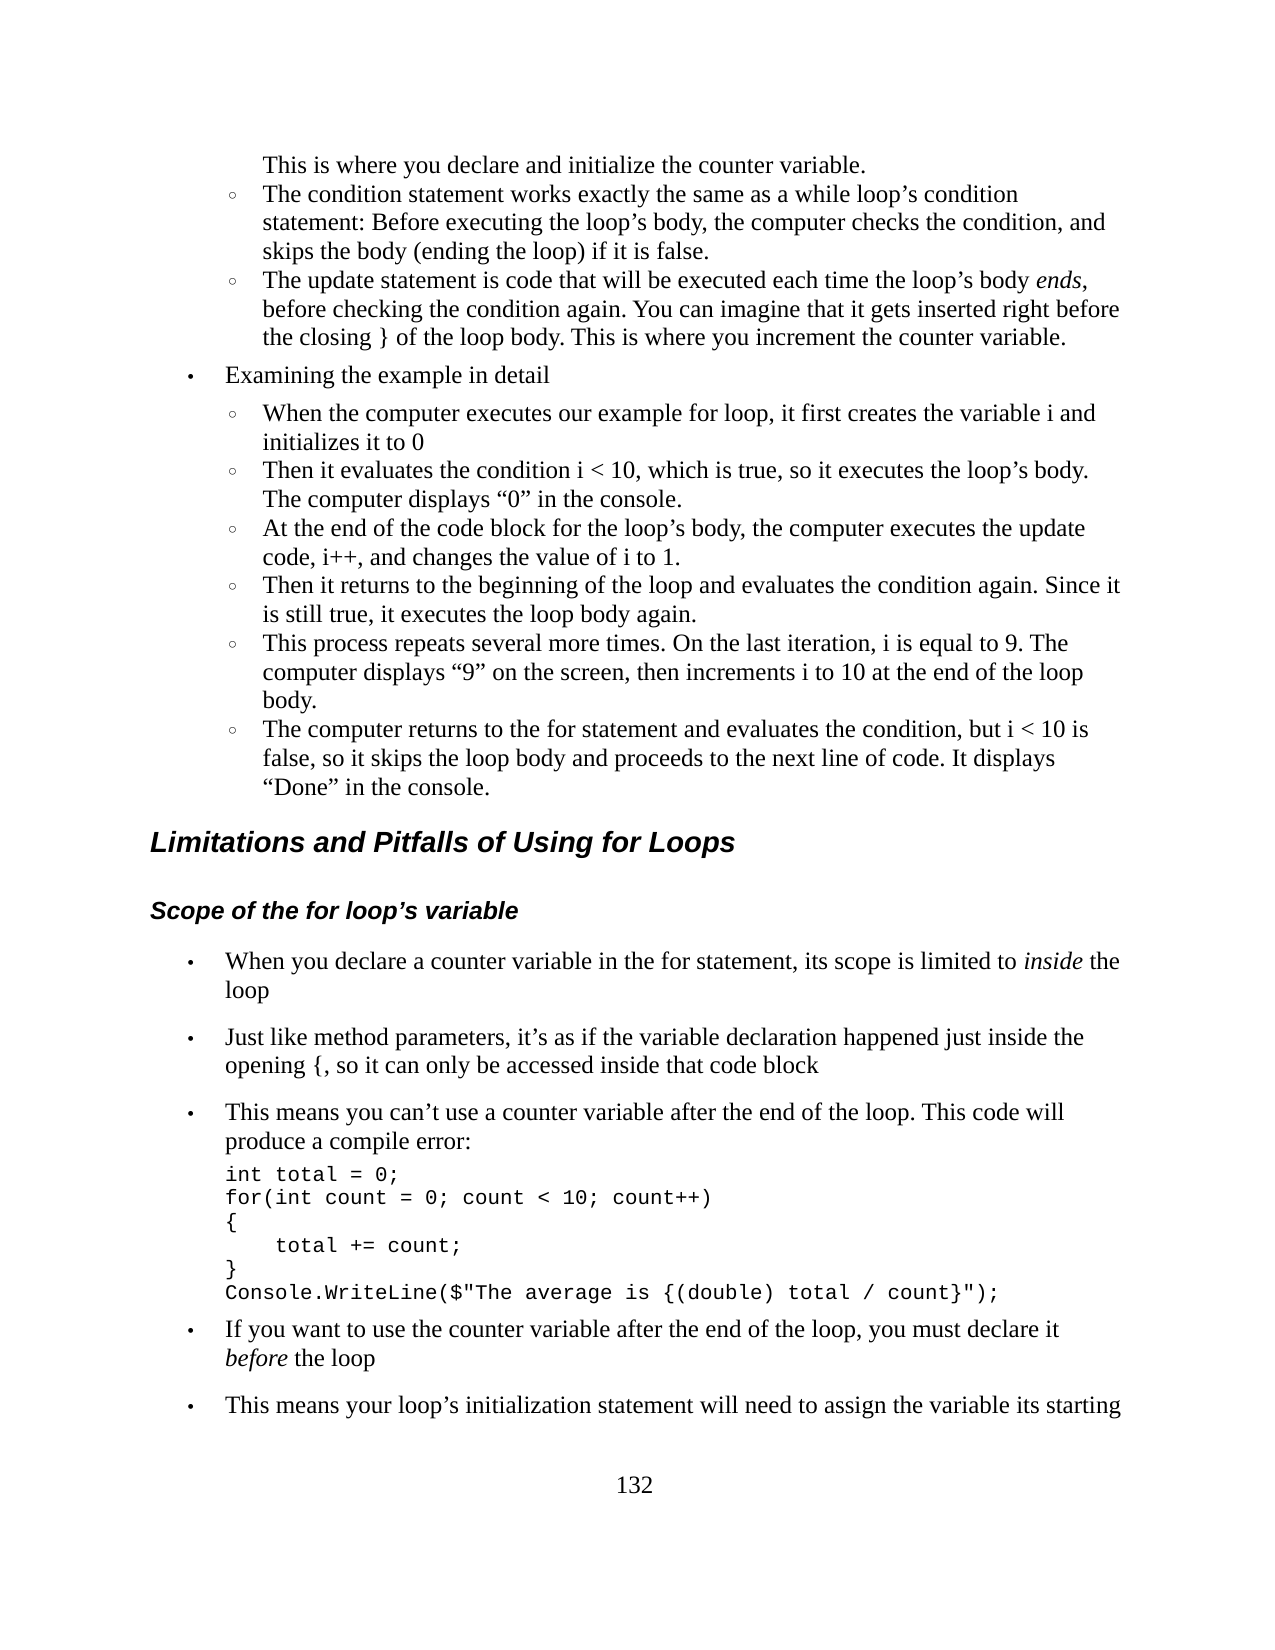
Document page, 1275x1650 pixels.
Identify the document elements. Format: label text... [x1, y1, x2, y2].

list Examining the example in detail [187, 360, 1125, 389]
list The computer returns to the for statement and evaluates the condition, but i < 10 is false, so it skips the loop body and proceeds to the next line of code. It displays “Done” in the console. [225, 714, 1125, 800]
list Console.WriteLine($"The average is {(double) total / count}"); [187, 1282, 1125, 1306]
list } [187, 1258, 1125, 1282]
list This process repeats several more times. On the last iteration, i is equal to 9. The computer displays “9” on the screen, then increments i to 10 at the end of the loop body. [225, 628, 1125, 714]
subtitle Scope of the for loop’s variable [150, 896, 1125, 925]
list This means your loop’s initialization statement will need to assign the variable its starting [187, 1390, 1125, 1419]
list int total = 0; [187, 1164, 1125, 1187]
list When you declare a counter variable in the for statement, its scope is limited to inside the loop [187, 946, 1125, 1004]
list At the end of the code block for the loop’s body, the computer executes the update code, i++, and changes the value of i to 1. [225, 513, 1125, 570]
list Then it returns to the beginning of the loop and evaluates the condition again. Since it is still true, it executes the loop body again. [225, 570, 1125, 628]
list This is where you declare and initialize the counter variable. [225, 150, 1125, 179]
subtitle Limitations and Pitfalls of Using for Loops [150, 825, 1125, 859]
list The condition statement works exactly the same as a while loop’s condition statement: Before executing the loop’s body, the computer checks the condition, and skips the body (ending the loop) if it is false. [225, 179, 1125, 265]
list The update statement is code that will be executed each time the loop’s body ends, before checking the condition again. You can imagine that it gets inserted right before the closing } of the loop body. This is where you increment the counter variable. [225, 265, 1125, 351]
list for(int count = 0; count < 10; count++) [187, 1187, 1125, 1211]
list Then it evaluates the condition i < 10, which is true, so it executes the loop’s body. The computer displays “0” in the console. [225, 455, 1125, 513]
list This means you can’t use a counter variable after the end of the loop. This code will produce a compile error: [187, 1097, 1125, 1155]
list If you want to use the counter variable after the end of the loop, you must declare it before the loop [187, 1314, 1125, 1372]
list Just like method parameters, it’s as if the variable declaration happened just inside the opening {, so it can only be accessed inside that code block [187, 1022, 1125, 1079]
list When the computer executes our example for loop, it first creates the variable i and initializes it to 0 [225, 398, 1125, 455]
list { [187, 1211, 1125, 1235]
list total += count; [187, 1235, 1125, 1258]
